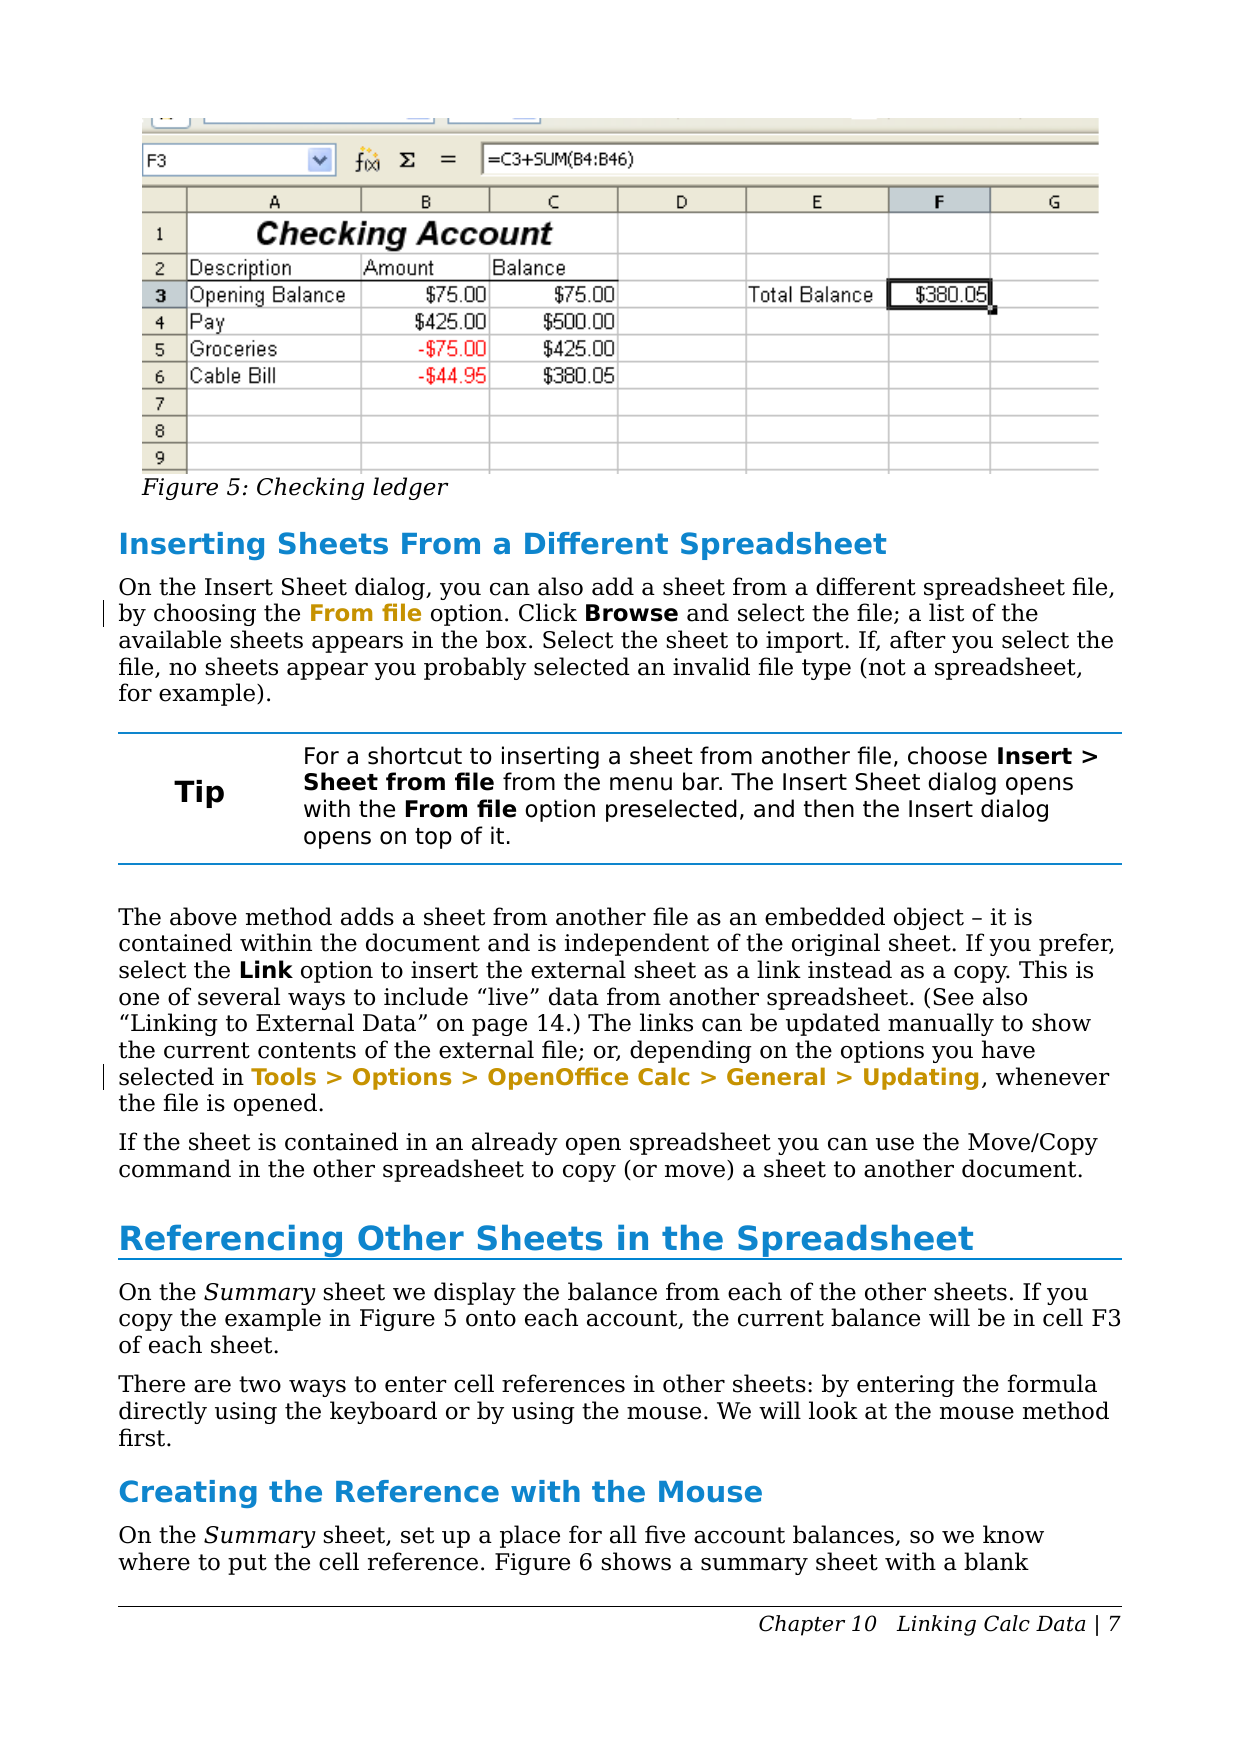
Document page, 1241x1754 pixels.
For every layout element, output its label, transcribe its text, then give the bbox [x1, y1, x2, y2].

table_header Tip [118, 734, 281, 863]
text If the sheet is contained in an already open spreadsheet you can use the Move/Copy command in the other spreadsheet to copy (or move) a sheet to another document. [118, 1129, 1122, 1183]
subtitle Referencing Other Sheets in the Spreadsheet [118, 1219, 1122, 1258]
text The above method adds a sheet from another file as an embedded object – it is contained within the document and is independent of the original sheet. If you prefer, select the Link option to insert the external sheet as a link instead as a copy. This is one of several ways to include “live” data from another spreadsheet. (See also “Linking to External Data” on page 14.) The links can be updated manually to show the current contents of the external file; or, depending on the options you have selected in Tools > Options > OpenOffice Calc > General > Updating, whenever the file is opened. [118, 904, 1122, 1117]
subtitle Creating the Reference with the Mouse [118, 1476, 1122, 1509]
subtitle Inserting Sheets From a Different Spreadsheet [118, 527, 1122, 561]
table_header For a shortcut to inserting a sheet from another file, choose Insert > Sheet from file from the menu bar. The Insert Sheet dialog opens with the From file option preselected, and then the Insert dialog opens on top of it. [281, 734, 1122, 863]
text On the Summary sheet we display the balance from each of the other sheets. If you copy the example in Figure 5 onto each account, the current balance will be in cell F3 of each sheet. [118, 1279, 1122, 1359]
text There are two ways to enter cell references in other sheets: by entering the formula directly using the keyboard or by using the mouse. We will look at the mouse method first. [118, 1371, 1122, 1451]
text Figure 5: Checking ledger [142, 474, 1098, 500]
picture [142, 118, 1099, 474]
text On the Insert Sheet dialog, you can also add a sheet from a different spreadsheet file, by choosing the From file option. Click Browse and select the file; a list of the available sheets appears in the box. Select the sheet to import. If, after you select the file, no sheets appear you probably selected an invalid file type (not a spreadsheet, for example). [118, 574, 1122, 707]
text On the Summary sheet, set up a place for all five account balances, so we know where to put the cell reference. Figure 6 shows a summary sheet with a blank [118, 1522, 1122, 1575]
